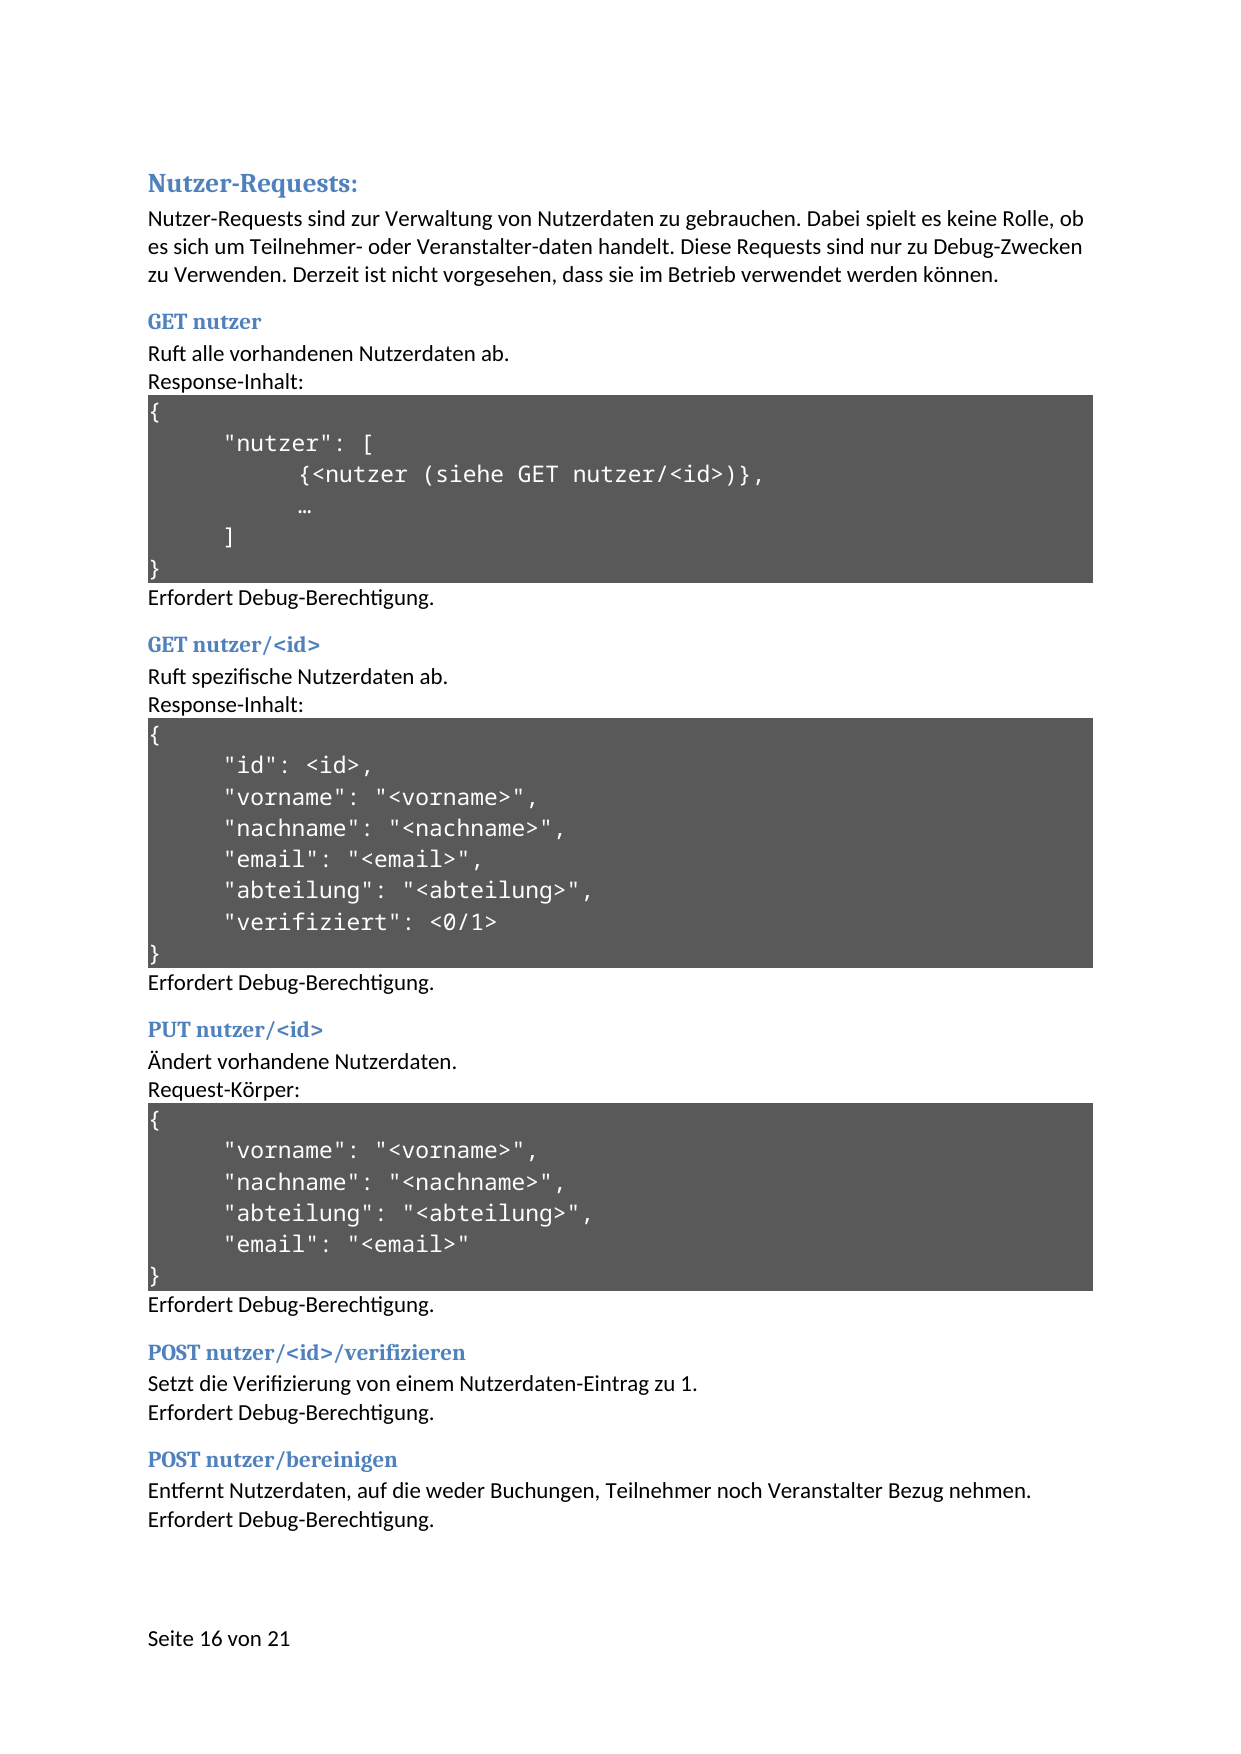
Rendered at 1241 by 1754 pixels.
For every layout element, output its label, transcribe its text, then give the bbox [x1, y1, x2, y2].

subtitle GET nutzer [148, 309, 1093, 335]
subtitle POST nutzer/<id>/verifizieren [148, 1339, 1093, 1366]
text } [148, 552, 1093, 583]
text Erfordert Debug-Berechtigung. [148, 1291, 1093, 1318]
text { [148, 395, 1093, 427]
text "vorname": "<vorname>", [148, 1134, 1093, 1166]
text "email": "<email>" [148, 1228, 1093, 1259]
text } [148, 937, 1093, 968]
text "abteilung": "<abteilung>", [148, 874, 1093, 905]
subtitle GET nutzer/<id> [148, 632, 1093, 658]
text { [148, 1103, 1093, 1134]
text Erfordert Debug-Berechtigung. [148, 1505, 1093, 1533]
text Setzt die Verifizierung von einem Nutzerdaten-Eintrag zu 1. [148, 1369, 1093, 1398]
text Erfordert Debug-Berechtigung. [148, 583, 1093, 611]
subtitle Nutzer-Requests: [148, 168, 1093, 199]
text "email": "<email>", [148, 843, 1093, 874]
text Ruft spezifische Nutzerdaten ab. [148, 662, 1093, 690]
text Response-Inhalt: [148, 367, 1093, 395]
text "nachname": "<nachname>", [148, 1166, 1093, 1197]
text {<nutzer (siehe GET nutzer/<id>)}, [148, 458, 1093, 489]
text Nutzer-Requests sind zur Verwaltung von Nutzerdaten zu gebrauchen. Dabei spielt es keine Rolle, ob es sich um Teilnehmer- oder Veranstalter-daten handelt. Diese Requests sind nur zu Debug-Zwecken zu Verwenden. Derzeit ist nicht vorgesehen, dass sie im Betrieb verwendet werden können. [148, 204, 1093, 288]
text { [148, 718, 1093, 749]
text Response-Inhalt: [148, 690, 1093, 718]
text … [148, 489, 1093, 520]
text "nutzer": [ [148, 427, 1093, 458]
text "nachname": "<nachname>", [148, 812, 1093, 843]
text } [148, 1259, 1093, 1291]
text ] [148, 520, 1093, 552]
text "id": <id>, [148, 749, 1093, 780]
subtitle POST nutzer/bereinigen [148, 1446, 1093, 1473]
text "abteilung": "<abteilung>", [148, 1197, 1093, 1228]
text Entfernt Nutzerdaten, auf die weder Buchungen, Teilnehmer noch Veranstalter Bezug nehmen. [148, 1477, 1093, 1505]
text Ruft alle vorhandenen Nutzerdaten ab. [148, 339, 1093, 367]
subtitle PUT nutzer/<id> [148, 1017, 1093, 1043]
text Request-Körper: [148, 1075, 1093, 1103]
text Erfordert Debug-Berechtigung. [148, 968, 1093, 996]
text "vorname": "<vorname>", [148, 780, 1093, 812]
text Erfordert Debug-Berechtigung. [148, 1398, 1093, 1426]
text "verifiziert": <0/1> [148, 905, 1093, 937]
text Ändert vorhandene Nutzerdaten. [148, 1047, 1093, 1075]
